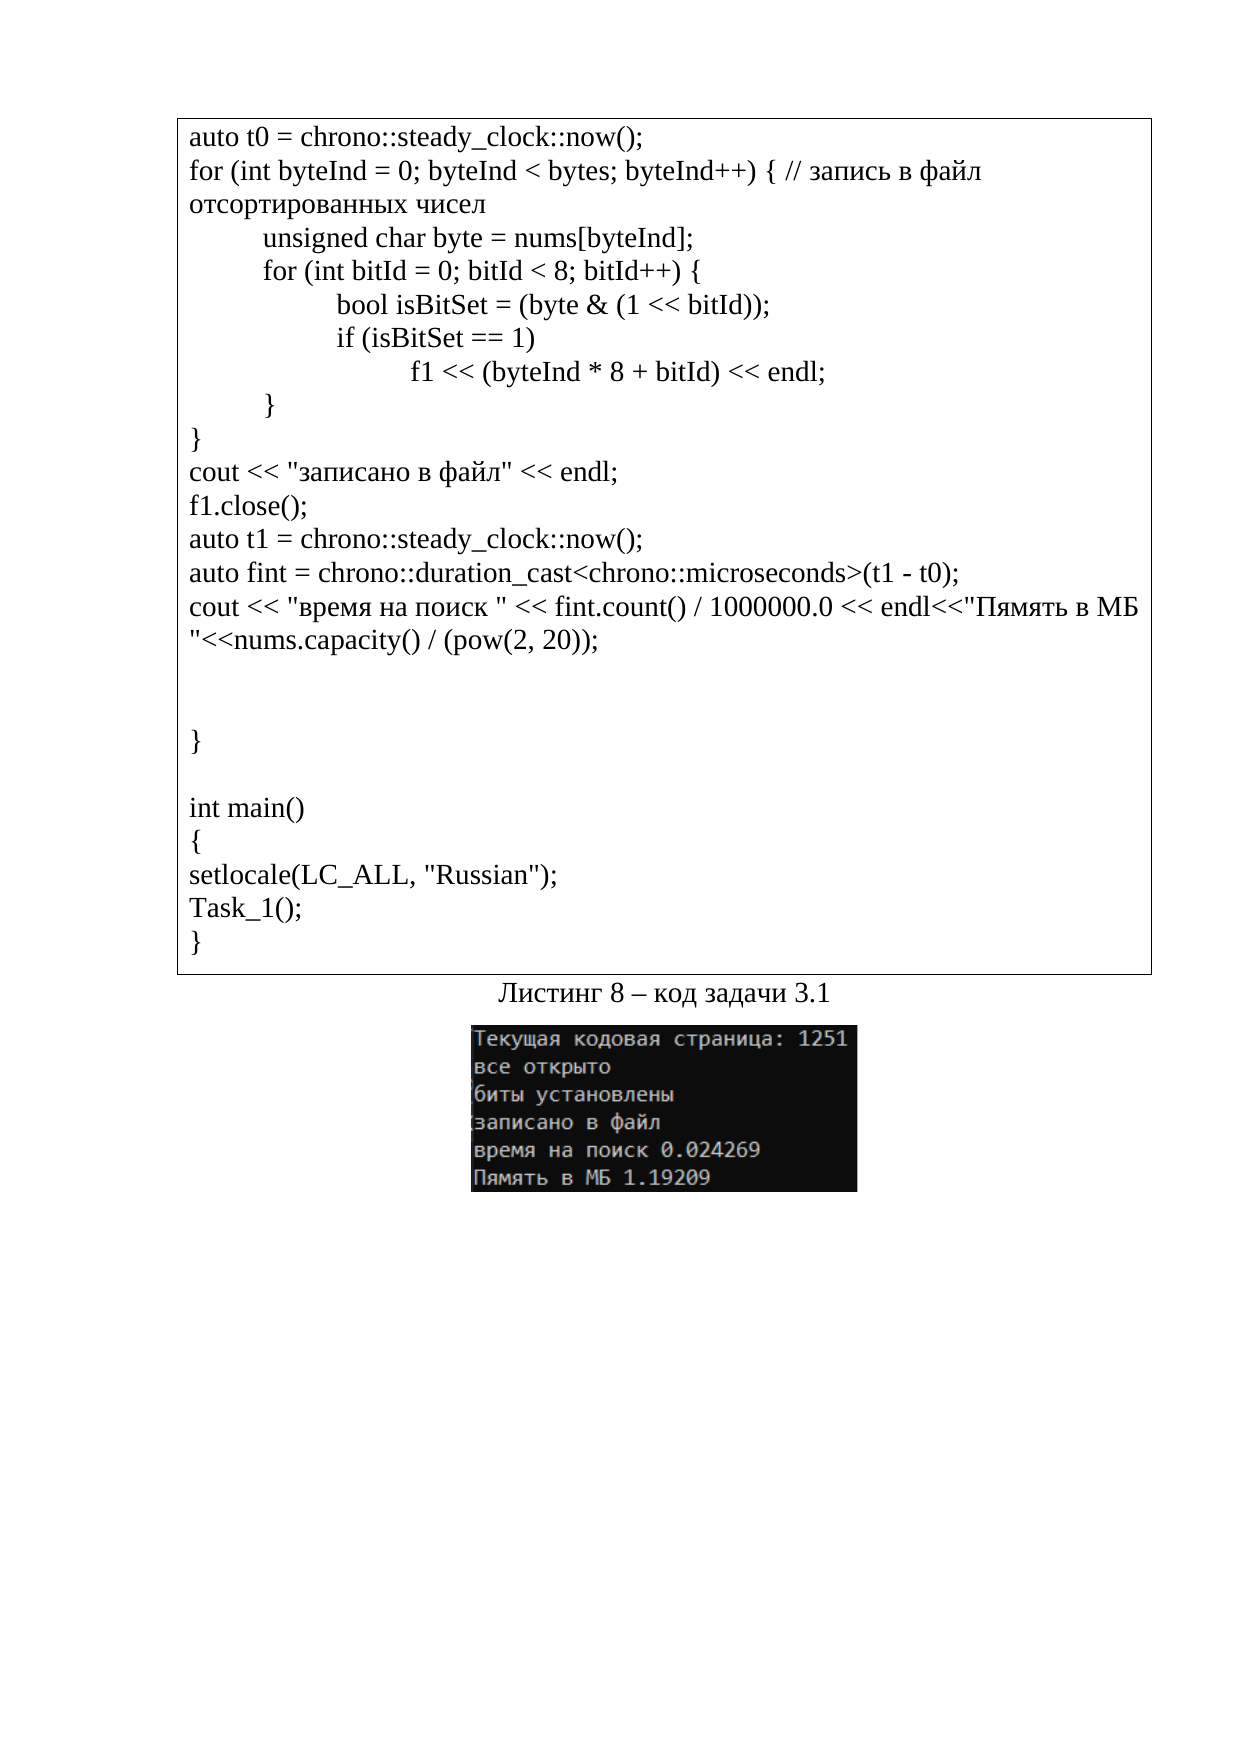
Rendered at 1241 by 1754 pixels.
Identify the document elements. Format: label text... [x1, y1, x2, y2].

table_header auto t0 = chrono::steady_clock::now(); for (int byteInd = 0; byteInd < bytes; byteInd++) { // запись в файл отсортированных чисел unsigned char byte = nums[byteInd]; for (int bitId = 0; bitId < 8; bitId++) { bool isBitSet = (byte & (1 << bitId)); if (isBitSet == 1) f1 << (byteInd * 8 + bitId) << endl; } } cout << "записано в файл" << endl; f1.close(); auto t1 = chrono::steady_clock::now(); auto fint = chrono::duration_cast<chrono::microseconds>(t1 - t0); cout << "время на поиск " << fint.count() / 1000000.0 << endl<<"Пямять в МБ "<<nums.capacity() / (pow(2, 20)); } int main() { setlocale(LC_ALL, "Russian"); Task_1(); } [178, 119, 1151, 974]
text Листинг 8 – код задачи 3.1 [177, 975, 1152, 1009]
picture [471, 1025, 858, 1192]
